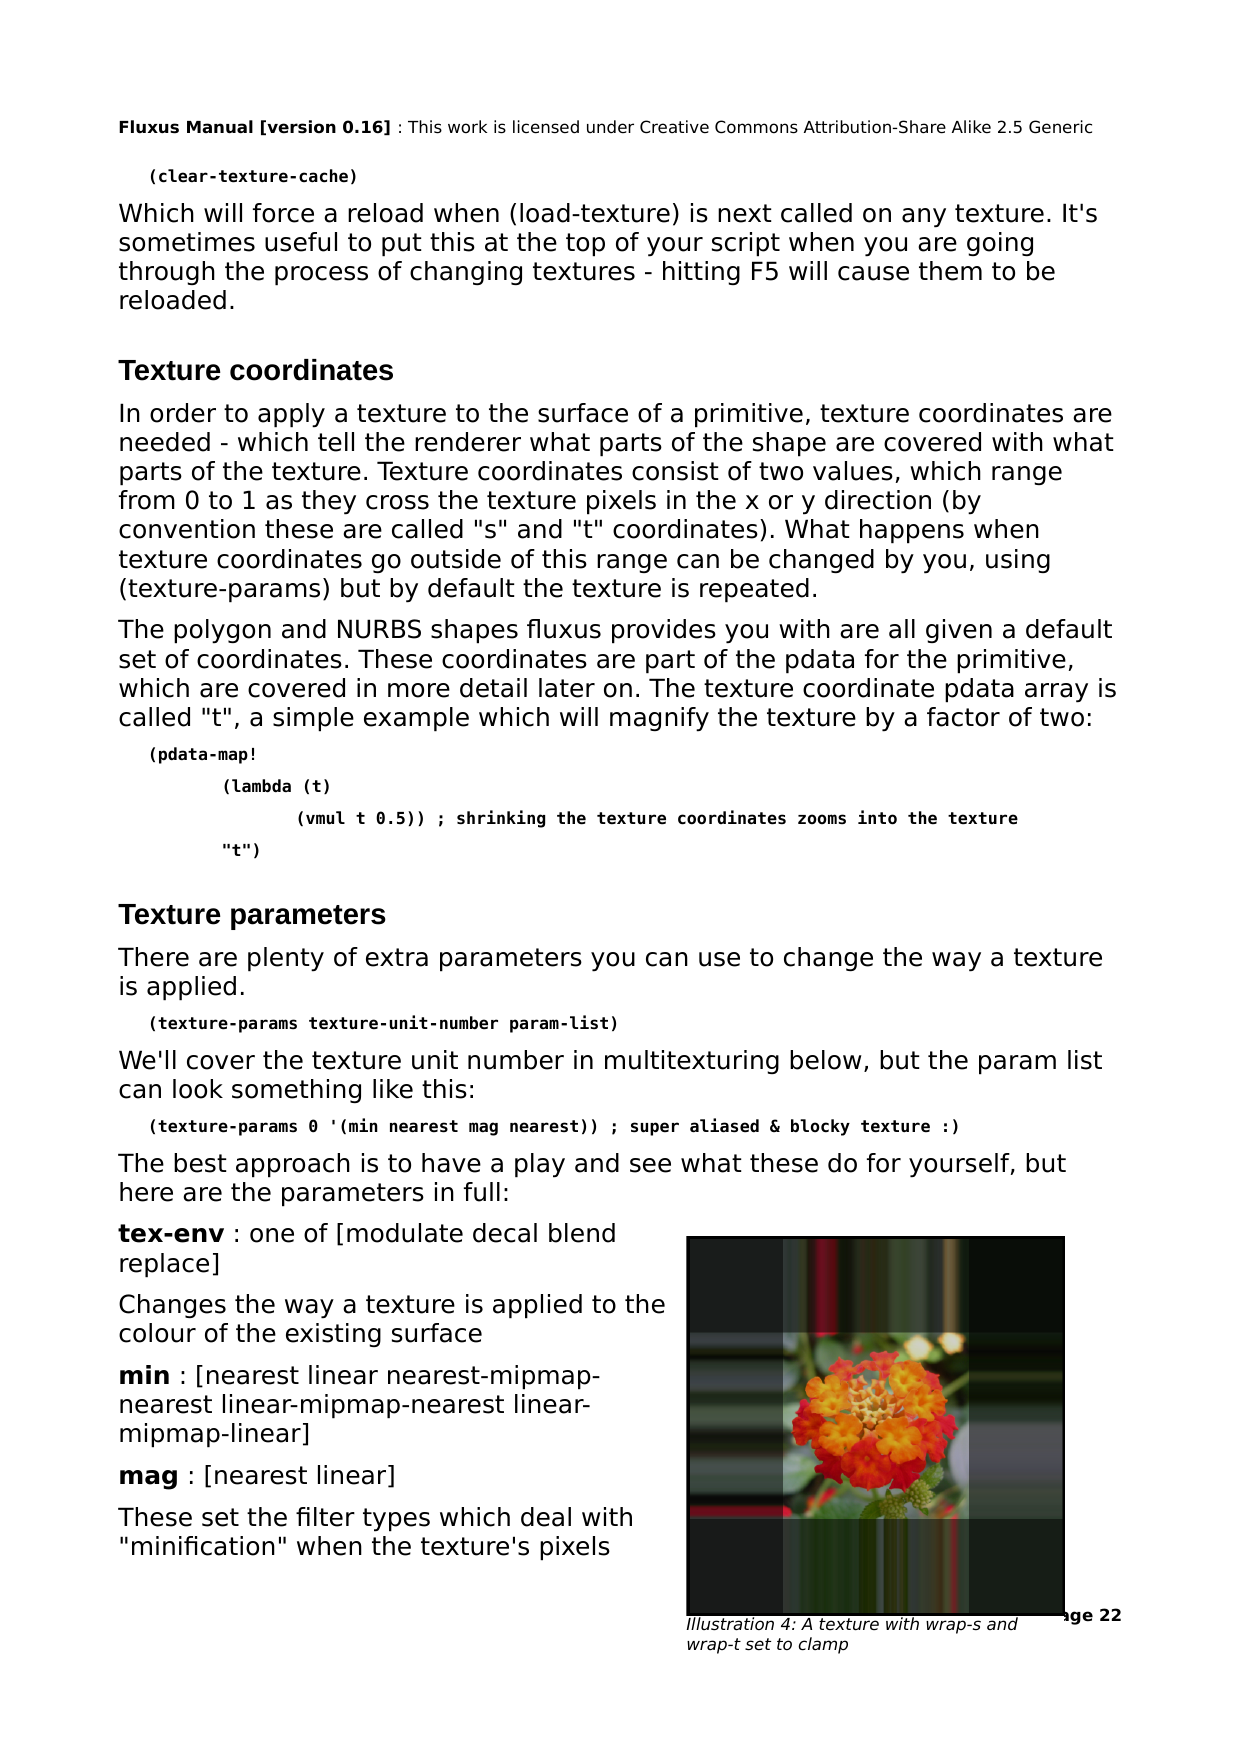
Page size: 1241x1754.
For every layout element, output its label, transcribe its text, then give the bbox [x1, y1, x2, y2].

text Which will force a reload when (load-texture) is next called on any texture. It's sometimes useful to put this at the top of your script when you are going through the process of changing textures - hitting F5 will cause them to be reloaded. [118, 199, 1122, 316]
text Illustration 4: A texture with wrap-s and wrap-t set to clamp [686, 1616, 1064, 1654]
text There are plenty of extra parameters you can use to change the way a texture is applied. [118, 943, 1122, 1002]
text tex-env : one of [modulate decal blend replace] [118, 1220, 1122, 1278]
text mag : [nearest linear] [118, 1461, 686, 1491]
subtitle Texture coordinates [118, 353, 1122, 387]
text The polygon and NURBS shapes fluxus provides you with are all given a default set of coordinates. These coordinates are part of the pdata for the primitive, which are covered in more detail later on. The texture coordinate pdata array is called "t", a simple example which will magnify the texture by a factor of two: [118, 616, 1122, 732]
subtitle Texture parameters [118, 897, 1122, 931]
text (vmul t 0.5)) ; shrinking the texture coordinates zooms into the texture [148, 809, 1122, 828]
text (clear-texture-cache) [148, 167, 1122, 186]
text (texture-params 0 '(min nearest mag nearest)) ; super aliased & blocky texture :) [148, 1117, 1122, 1136]
text In order to apply a texture to the surface of a primitive, texture coordinates are needed - which tell the renderer what parts of the shape are covered with what parts of the texture. Texture coordinates consist of two values, which range from 0 to 1 as they cross the texture pixels in the x or y direction (by convention these are called "s" and "t" coordinates). What happens when texture coordinates go outside of this range can be changed by you, using (texture-params) but by default the texture is repeated. [118, 399, 1122, 603]
text Changes the way a texture is applied to the colour of the existing surface [118, 1291, 686, 1349]
text [1065, 1361, 1122, 1449]
text [1065, 1461, 1122, 1491]
text min : [nearest linear nearest-mipmap-nearest linear-mipmap-nearest linear-mipmap-linear] [118, 1361, 686, 1449]
text We'll cover the texture unit number in multitexturing below, but the param list can look something like this: [118, 1046, 1122, 1104]
text These set the filter types which deal with "minification" when the texture's pixels [118, 1503, 686, 1561]
picture [686, 1236, 1065, 1616]
text "t") [148, 841, 1122, 860]
text The best approach is to have a play and see what these do for yourself, but here are the parameters in full: [118, 1149, 1122, 1207]
text (pdata-map! [148, 745, 1122, 764]
text (texture-params texture-unit-number param-list) [148, 1014, 1122, 1034]
text [1065, 1291, 1122, 1349]
text (lambda (t) [148, 777, 1122, 796]
